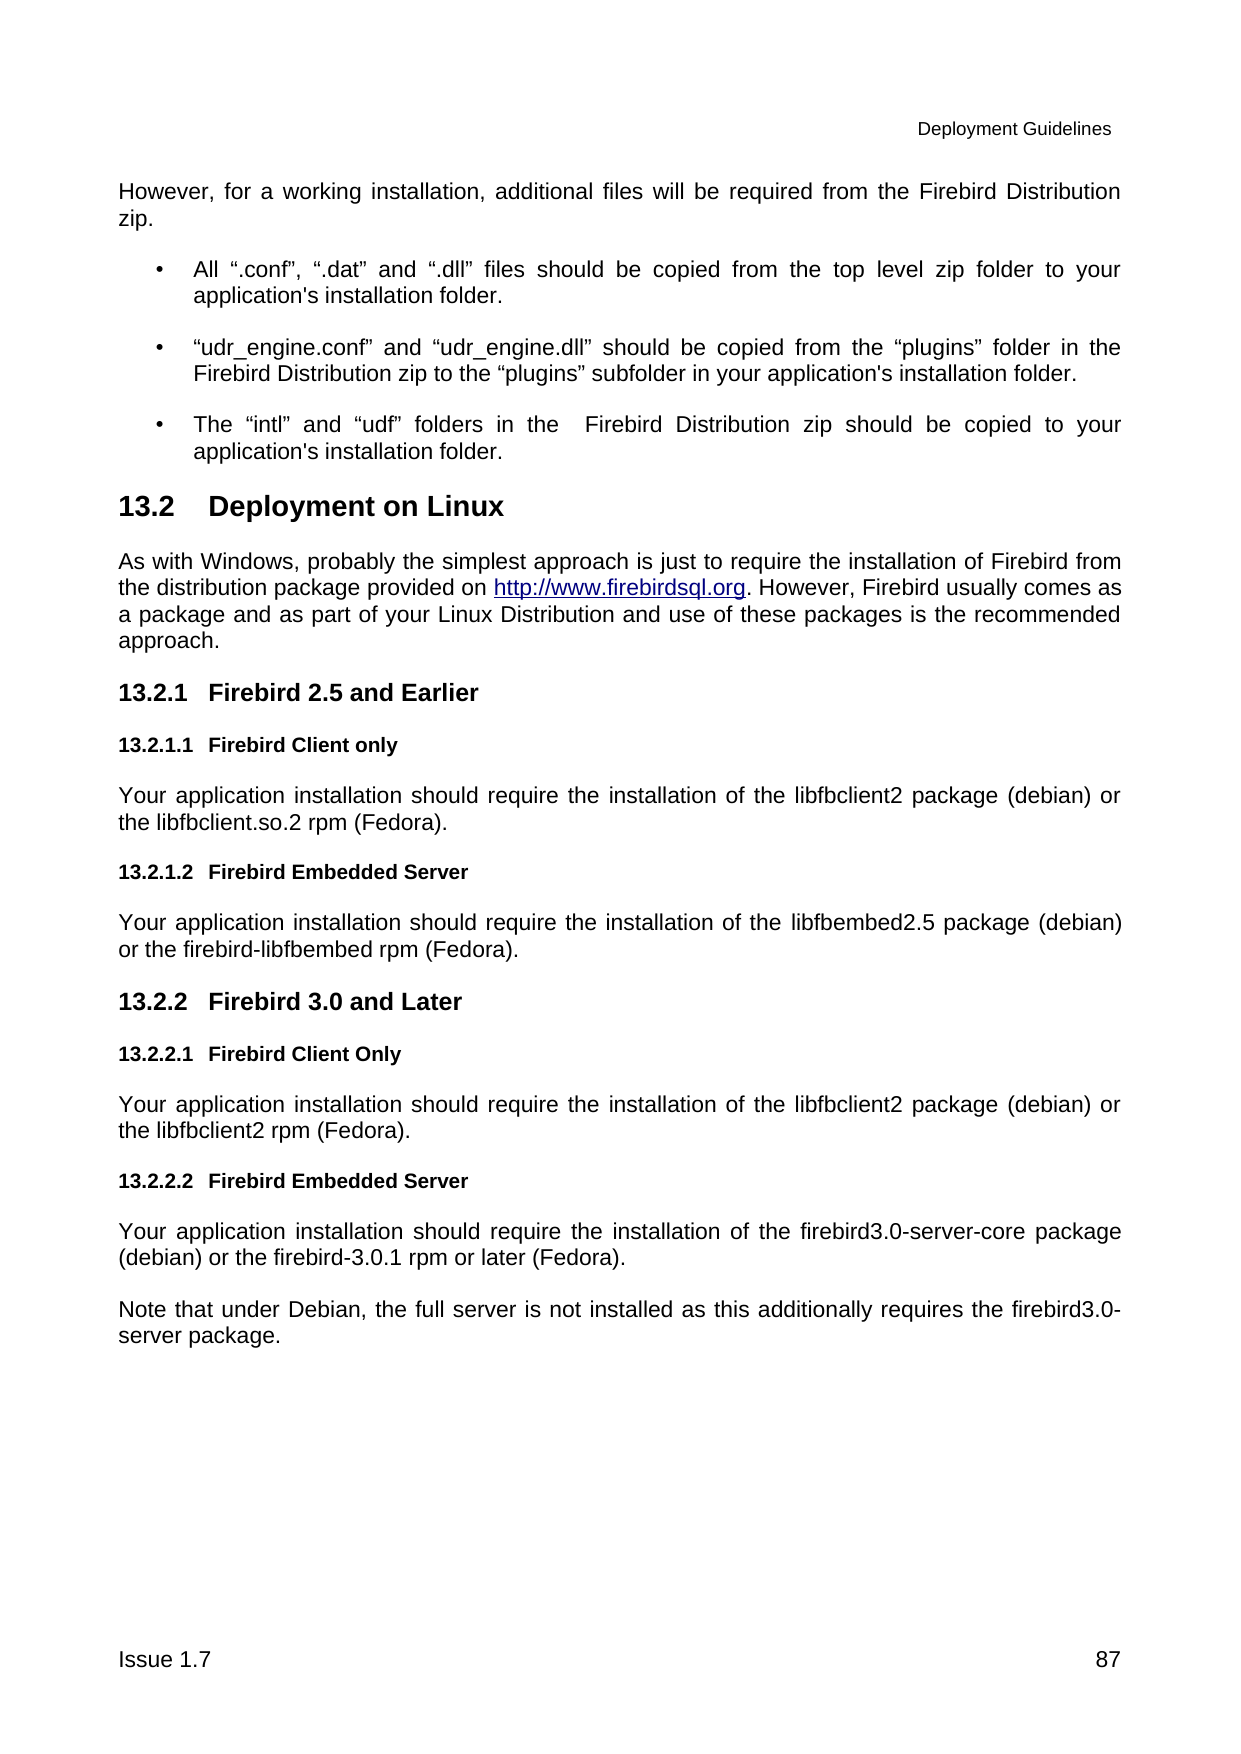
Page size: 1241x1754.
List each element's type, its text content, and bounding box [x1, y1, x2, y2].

subtitle Firebird 3.0 and Later [118, 987, 1122, 1016]
subtitle Deployment on Linux [118, 489, 1122, 522]
text However, for a working installation, additional files will be required from the Firebird Distribution zip. [118, 178, 1122, 231]
text Your application installation should require the installation of the firebird3.0-server-core package (debian) or the firebird-3.0.1 rpm or later (Fedora). [118, 1218, 1122, 1271]
subtitle Firebird Client Only [118, 1041, 1122, 1065]
subtitle Firebird 2.5 and Earlier [118, 678, 1122, 707]
list All “.conf”, “.dat” and “.dll” files should be copied from the top level zip folder to your application's installation folder. [156, 256, 1122, 308]
list The “intl” and “udf” folders in the Firebird Distribution zip should be copied to your application's installation folder. [156, 411, 1122, 464]
subtitle Firebird Embedded Server [118, 860, 1122, 884]
text As with Windows, probably the simplest approach is just to require the installation of Firebird from the distribution package provided on http://www.firebirdsql.org. However, Firebird usually comes as a package and as part of your Linux Distribution and use of these packages is the recommended approach. [118, 548, 1122, 653]
text Your application installation should require the installation of the libfbclient2 package (debian) or the libfbclient2 rpm (Fedora). [118, 1091, 1122, 1143]
text Your application installation should require the installation of the libfbclient2 package (debian) or the libfbclient.so.2 rpm (Fedora). [118, 782, 1122, 835]
text Note that under Debian, the full server is not installed as this additionally requires the firebird3.0-server package. [118, 1296, 1122, 1348]
text Your application installation should require the installation of the libfbembed2.5 package (debian) or the firebird-libfbembed rpm (Fedora). [118, 909, 1122, 962]
subtitle Firebird Client only [118, 733, 1122, 757]
subtitle Firebird Embedded Server [118, 1168, 1122, 1192]
list “udr_engine.conf” and “udr_engine.dll” should be copied from the “plugins” folder in the Firebird Distribution zip to the “plugins” subfolder in your application's installation folder. [156, 333, 1122, 386]
